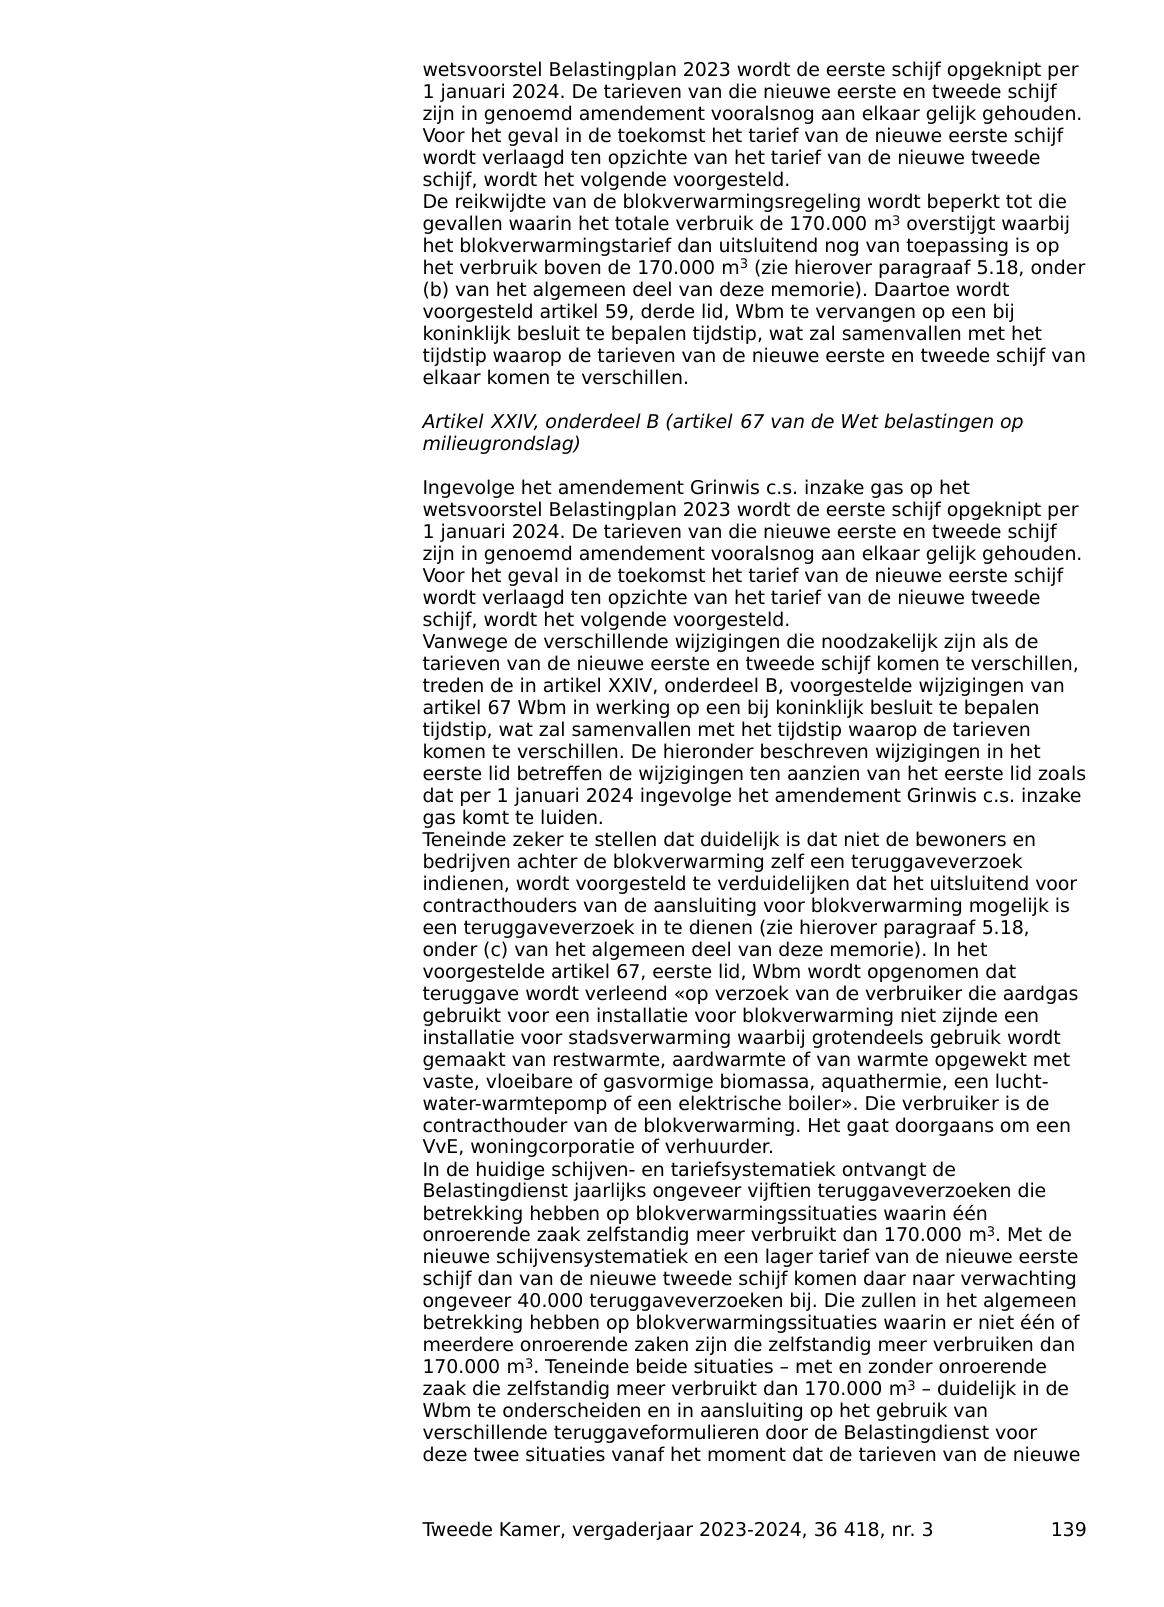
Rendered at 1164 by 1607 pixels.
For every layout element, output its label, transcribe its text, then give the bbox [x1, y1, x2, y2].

subtitle Artikel XXIV, onderdeel B (artikel 67 van de Wet belastingen op milieugrondslag) [422, 411, 1087, 455]
text De reikwijdte van de blokverwarmingsregeling wordt beperkt tot die gevallen waarin het totale verbruik de 170.000 m3 overstijgt waarbij het blokverwarmingstarief dan uitsluitend nog van toepassing is op het verbruik boven de 170.000 m3 (zie hierover paragraaf 5.18, onder (b) van het algemeen deel van deze memorie). Daartoe wordt voorgesteld artikel 59, derde lid, Wbm te vervangen op een bij koninklijk besluit te bepalen tijdstip, wat zal samenvallen met het tijdstip waarop de tarieven van de nieuwe eerste en tweede schijf van elkaar komen te verschillen. [422, 191, 1087, 389]
text Ingevolge het amendement Grinwis c.s. inzake gas op het wetsvoorstel Belastingplan 2023 wordt de eerste schijf opgeknipt per 1 januari 2024. De tarieven van die nieuwe eerste en tweede schijf zijn in genoemd amendement vooralsnog aan elkaar gelijk gehouden. Voor het geval in de toekomst het tarief van de nieuwe eerste schijf wordt verlaagd ten opzichte van het tarief van de nieuwe tweede schijf, wordt het volgende voorgesteld. [422, 477, 1087, 631]
text Vanwege de verschillende wijzigingen die noodzakelijk zijn als de tarieven van de nieuwe eerste en tweede schijf komen te verschillen, treden de in artikel XXIV, onderdeel B, voorgestelde wijzigingen van artikel 67 Wbm in werking op een bij koninklijk besluit te bepalen tijdstip, wat zal samenvallen met het tijdstip waarop de tarieven komen te verschillen. De hieronder beschreven wijzigingen in het eerste lid betreffen de wijzigingen ten aanzien van het eerste lid zoals dat per 1 januari 2024 ingevolge het amendement Grinwis c.s. inzake gas komt te luiden. [422, 631, 1087, 829]
text In de huidige schijven- en tariefsystematiek ontvangt de Belastingdienst jaarlijks ongeveer vijftien teruggaveverzoeken die betrekking hebben op blokverwarmingssituaties waarin één onroerende zaak zelfstandig meer verbruikt dan 170.000 m3. Met de nieuwe schijvensystematiek en een lager tarief van de nieuwe eerste schijf dan van de nieuwe tweede schijf komen daar naar verwachting ongeveer 40.000 teruggaveverzoeken bij. Die zullen in het algemeen betrekking hebben op blokverwarmingssituaties waarin er niet één of meerdere onroerende zaken zijn die zelfstandig meer verbruiken dan 170.000 m3. Teneinde beide situaties – met en zonder onroerende zaak die zelfstandig meer verbruikt dan 170.000 m3 – duidelijk in de Wbm te onderscheiden en in aansluiting op het gebruik van verschillende teruggaveformulieren door de Belastingdienst voor deze twee situaties vanaf het moment dat de tarieven van de nieuwe [422, 1158, 1087, 1466]
text Teneinde zeker te stellen dat duidelijk is dat niet de bewoners en bedrijven achter de blokverwarming zelf een teruggaveverzoek indienen, wordt voorgesteld te verduidelijken dat het uitsluitend voor contracthouders van de aansluiting voor blokverwarming mogelijk is een teruggaveverzoek in te dienen (zie hierover paragraaf 5.18, onder (c) van het algemeen deel van deze memorie). In het voorgestelde artikel 67, eerste lid, Wbm wordt opgenomen dat teruggave wordt verleend «op verzoek van de verbruiker die aardgas gebruikt voor een installatie voor blokverwarming niet zijnde een installatie voor stadsverwarming waarbij grotendeels gebruik wordt gemaakt van restwarmte, aardwarmte of van warmte opgewekt met vaste, vloeibare of gasvormige biomassa, aquathermie, een lucht-water-warmtepomp of een elektrische boiler». Die verbruiker is de contracthouder van de blokverwarming. Het gaat doorgaans om een VvE, woningcorporatie of verhuurder. [422, 829, 1087, 1158]
text wetsvoorstel Belastingplan 2023 wordt de eerste schijf opgeknipt per 1 januari 2024. De tarieven van die nieuwe eerste en tweede schijf zijn in genoemd amendement vooralsnog aan elkaar gelijk gehouden. Voor het geval in de toekomst het tarief van de nieuwe eerste schijf wordt verlaagd ten opzichte van het tarief van de nieuwe tweede schijf, wordt het volgende voorgesteld. [422, 59, 1087, 191]
